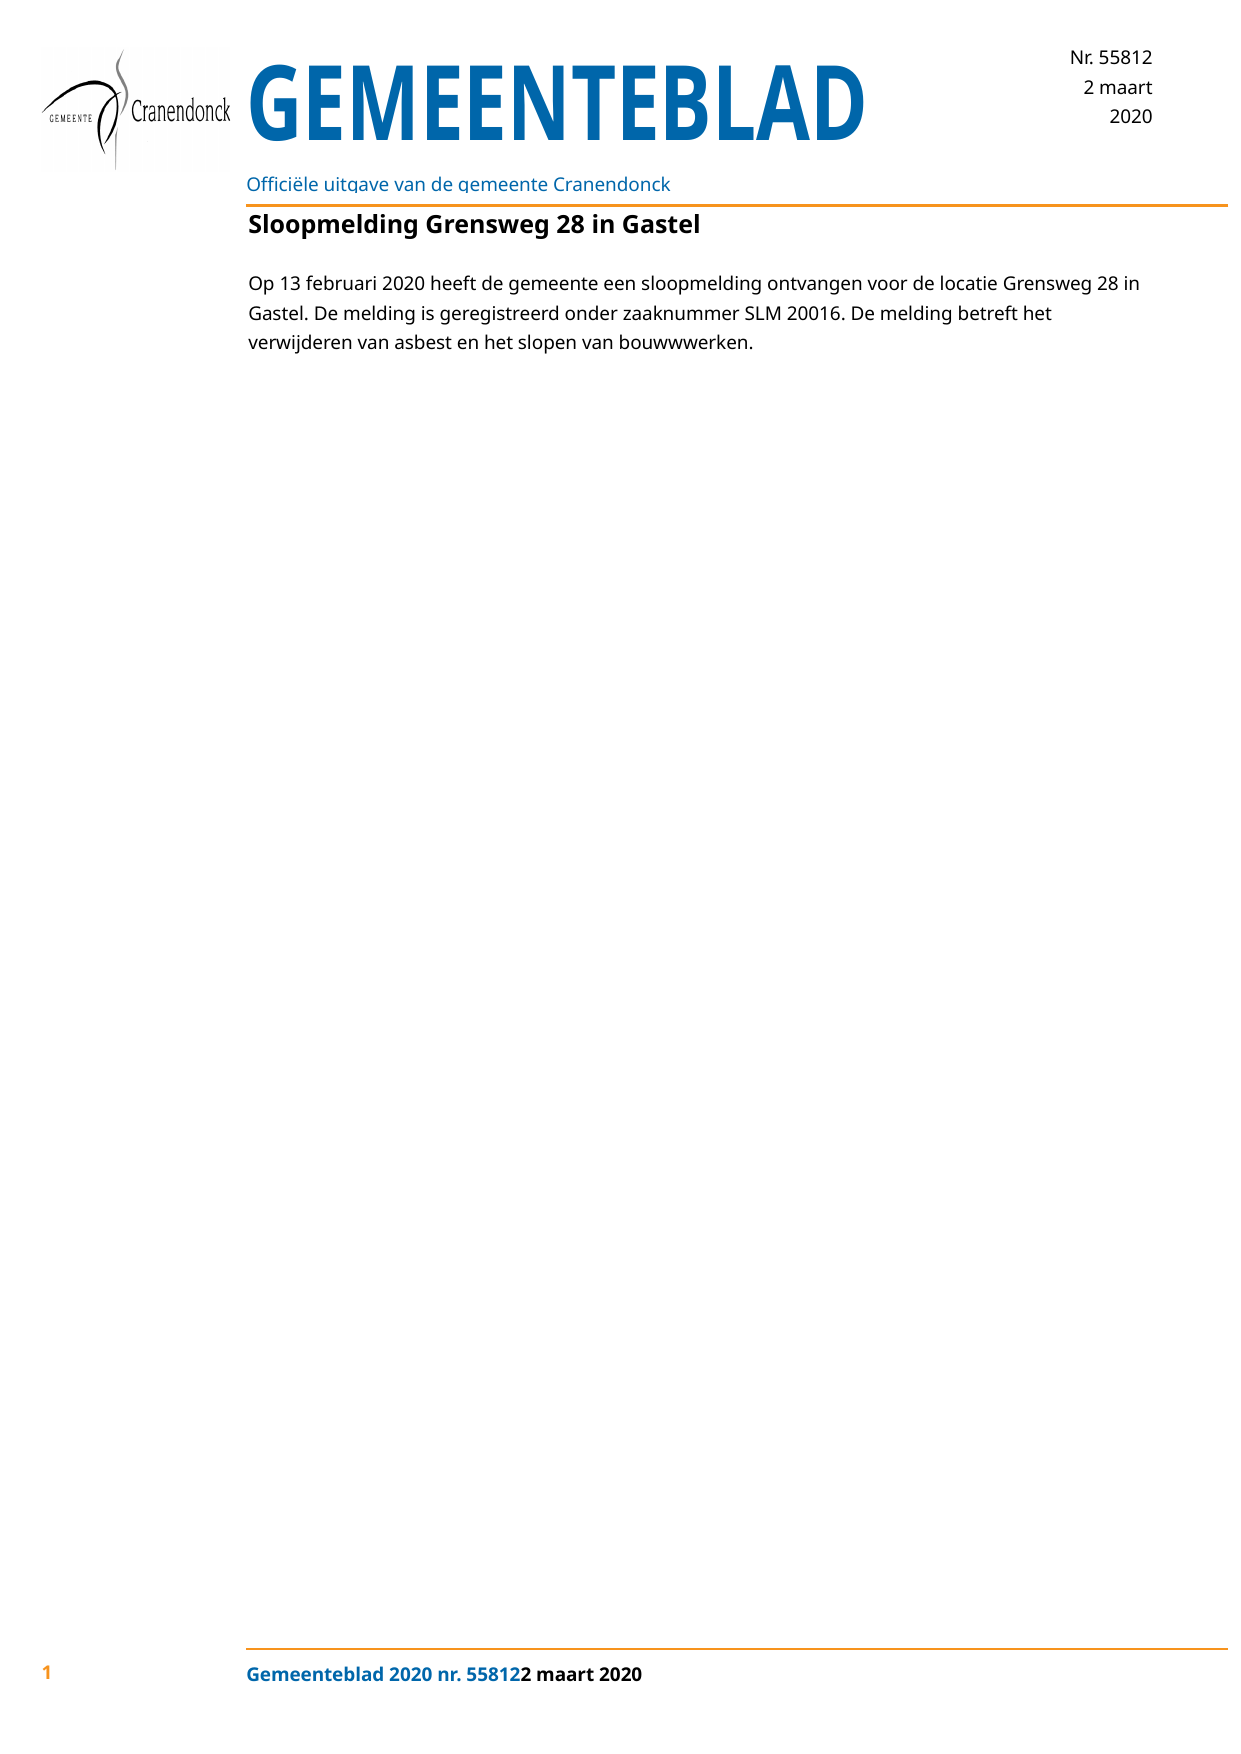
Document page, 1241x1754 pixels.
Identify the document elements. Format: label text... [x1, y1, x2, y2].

picture [41, 47, 231, 172]
text Op 13 februari 2020 heeft de gemeente een sloopmelding ontvangen voor de locatie Grensweg 28 in Gastel. De melding is geregistreerd onder zaaknummer SLM 20016. De melding betreft het verwijderen van asbest en het slopen van bouwwwerken. [248, 270, 1152, 355]
text Sloopmelding Grensweg 28 in Gastel [248, 207, 1152, 241]
